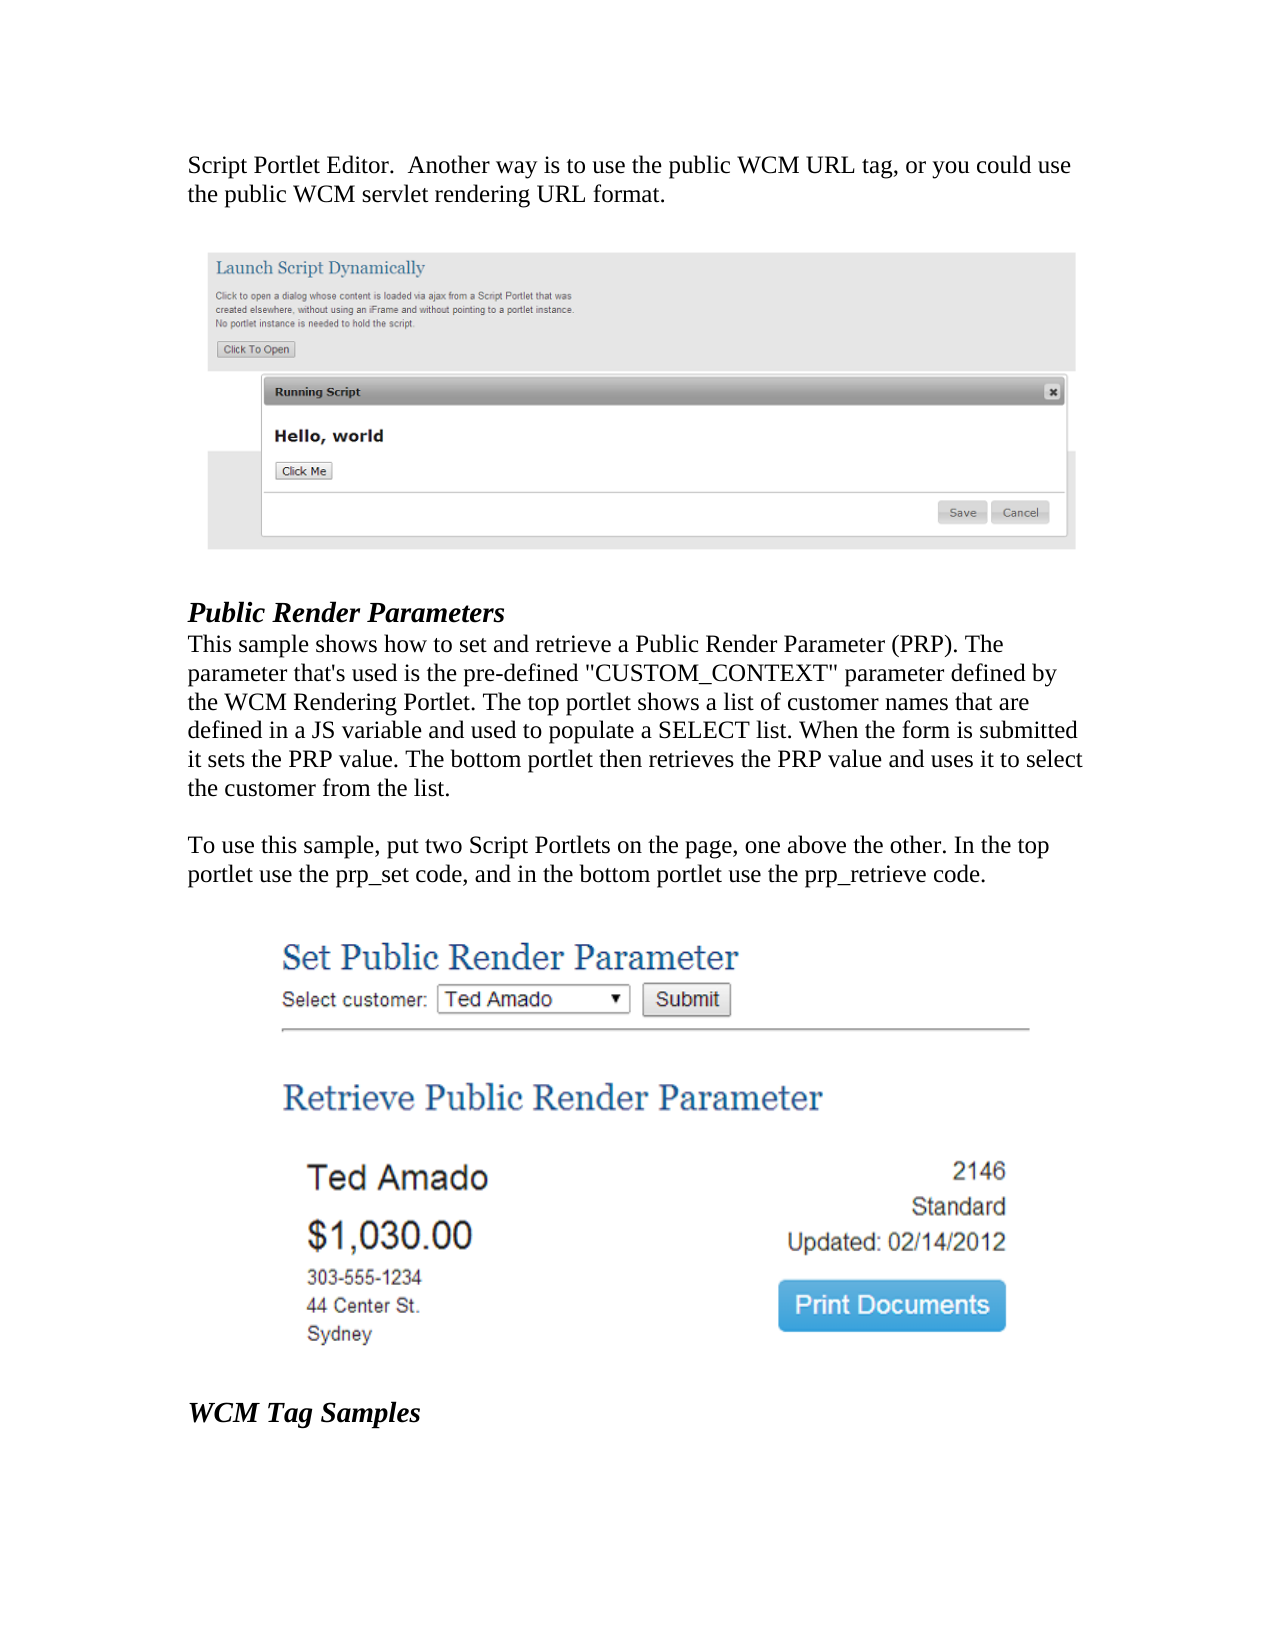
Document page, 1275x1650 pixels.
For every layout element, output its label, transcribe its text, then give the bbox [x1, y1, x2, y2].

text portlet use the prp_set code, and in the bottom portlet use the prp_retrieve code. [187, 859, 1087, 888]
text parameter that's used is the pre-defined "CUSTOM_CONTEXT" parameter defined by the WCM Rendering Portlet. The top portlet shows a list of customer names that are defined in a JS variable and used to populate a SELECT list. When the form is submitted it sets the PRP value. The bottom portlet then retrieves the PRP value and uses it to select the customer from the list. [187, 658, 1087, 802]
text This sample shows how to set and retrieve a Public Render Parameter (PRP). The [187, 629, 1087, 658]
text Script Portlet Editor. Another way is to use the public WCM URL tag, or you could use the public WCM servlet rendering URL format. [187, 150, 1087, 207]
text WCM Tag Samples [187, 1395, 1087, 1428]
text Public Render Parameters [187, 596, 1087, 629]
text To use this sample, put two Script Portlets on the page, one above the other. In the top [187, 830, 1087, 859]
picture [189, 918, 1085, 1394]
picture [189, 237, 1085, 566]
